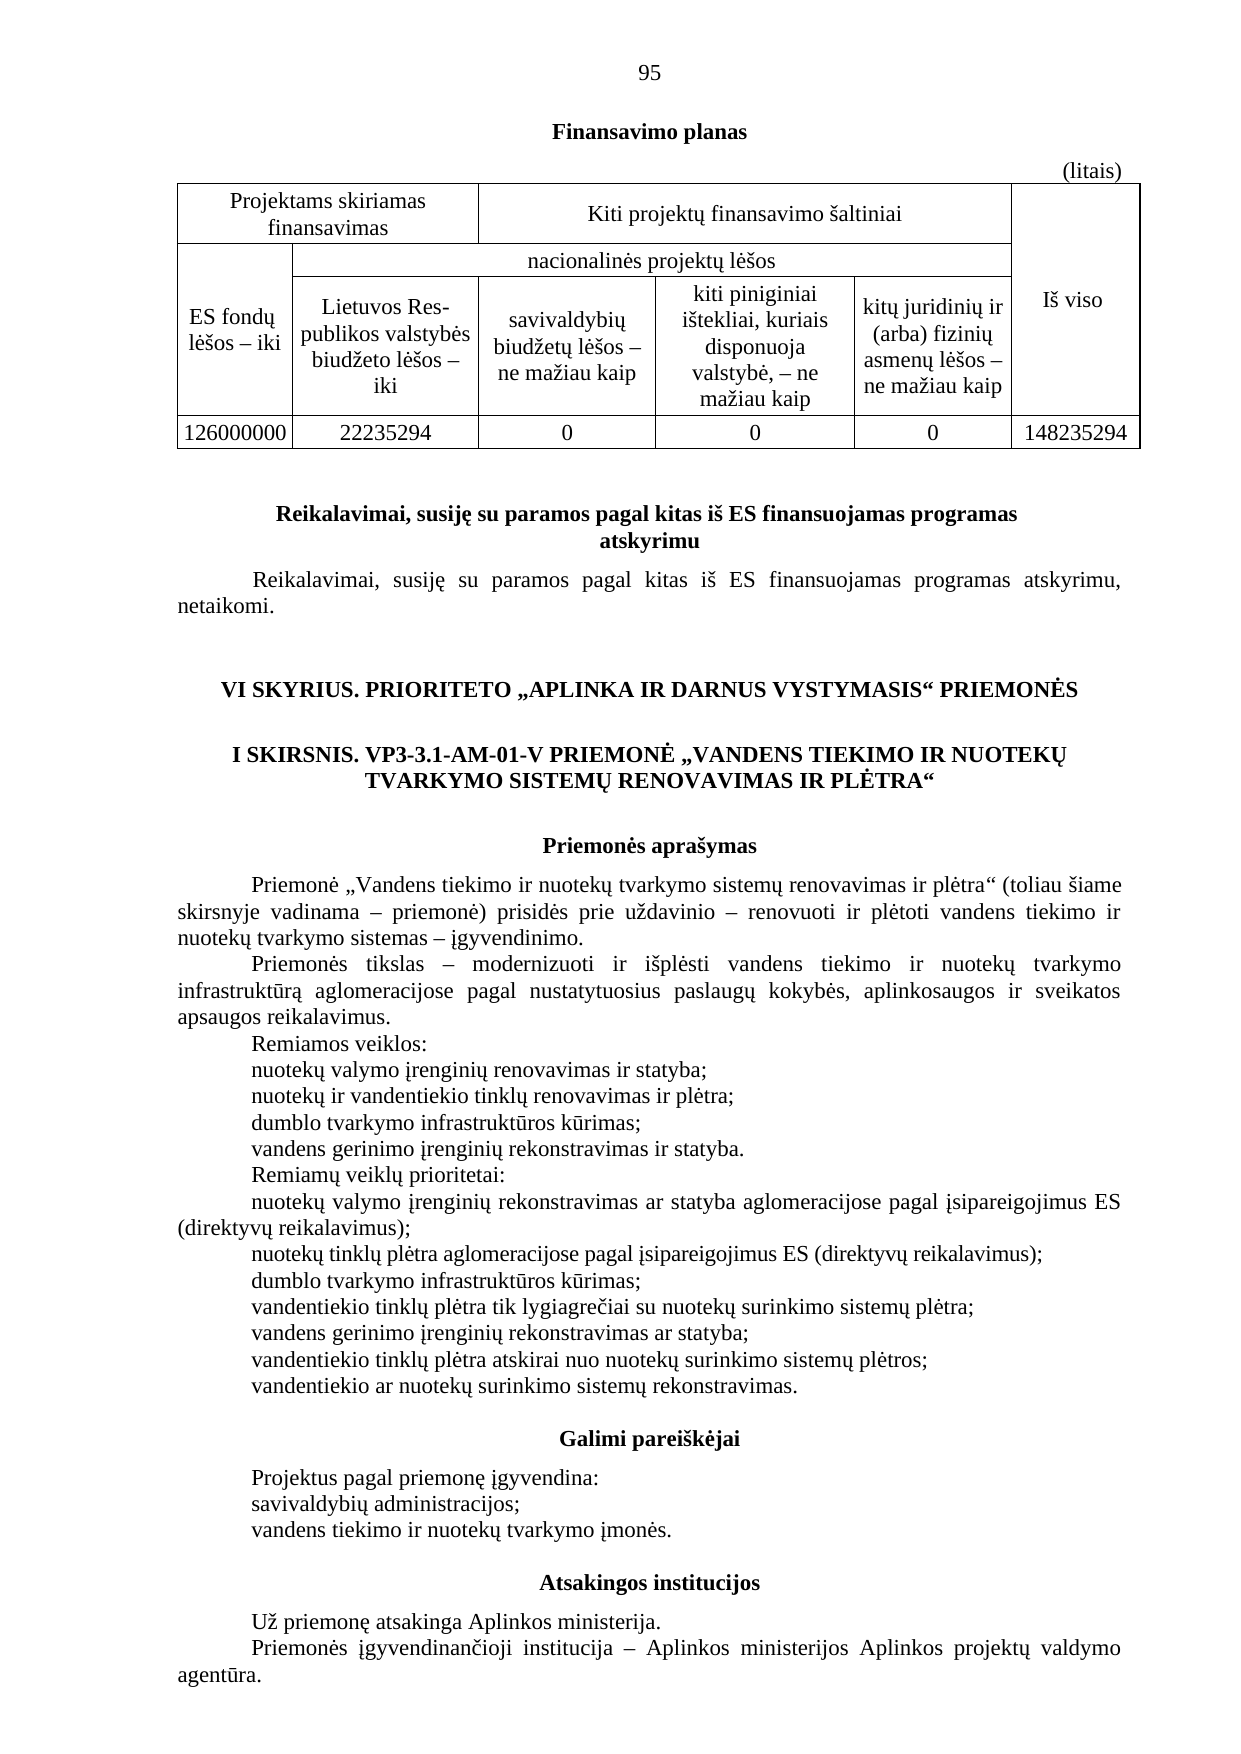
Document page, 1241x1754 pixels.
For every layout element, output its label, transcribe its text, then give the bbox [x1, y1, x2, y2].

text Priemonės tikslas – modernizuoti ir išplėsti vandens tiekimo ir nuotekų tvarkymo infrastruktūrą aglomeracijose pagal nustatytuosius paslaugų kokybės, aplinkosaugos ir sveikatos apsaugos reikalavimus. [177, 951, 1122, 1029]
text dumblo tvarkymo infrastruktūros kūrimas; [177, 1109, 1122, 1135]
text vandens gerinimo įrenginių rekonstravimas ar statyba; [177, 1319, 1122, 1346]
text nuotekų ir vandentiekio tinklų renovavimas ir plėtra; [177, 1082, 1122, 1109]
text Projektus pagal priemonę įgyvendina: [177, 1464, 1122, 1490]
text Finansavimo planas [177, 118, 1122, 144]
table_cell 126000000 [178, 416, 292, 448]
text Reikalavimai, susiję su paramos pagal kitas iš ES finansuojamas programas atskyrimu [177, 500, 1122, 553]
table_cell Lietuvos Res­publikos valstybės biudžeto lėšos – iki [293, 277, 478, 415]
text (litais) [177, 157, 1122, 183]
text Atsakingos institucijos [177, 1569, 1122, 1596]
text nuotekų tinklų plėtra aglomeracijose pagal įsipareigojimus ES (direktyvų reikalavimus); [177, 1240, 1122, 1267]
table_cell kitų juridinių ir (arba) fizinių asmenų lėšos – ne mažiau kaip [855, 277, 1011, 415]
text Remiamos veiklos: [177, 1029, 1122, 1056]
text Reikalavimai, susiję su paramos pagal kitas iš ES finansuojamas programas atskyrimu, netaikomi. [177, 566, 1122, 618]
subtitle I SKIRSNIS. VP3-3.1-AM-01-V PRIEMONĖ „VANDENS TIEKIMO IR NUOTEKŲ TVARKYMO SISTEMŲ RENOVAVIMAS IR PLĖTRA“ [177, 741, 1122, 794]
text Galimi pareiškėjai [177, 1425, 1122, 1451]
table_header Projektams skiriamas finansavimas [178, 184, 478, 243]
text vandentiekio ar nuotekų surinkimo sistemų rekonstravimas. [177, 1372, 1122, 1398]
table_cell 148235294 [1012, 416, 1139, 448]
text vandentiekio tinklų plėtra atskirai nuo nuotekų surinkimo sistemų plėtros; [177, 1346, 1122, 1372]
table_cell 22235294 [293, 416, 478, 448]
text vandens gerinimo įrenginių rekonstravimas ir statyba. [177, 1135, 1122, 1161]
text Priemonės įgyvendinančioji institucija – Aplinkos ministerijos Aplinkos projektų valdymo agentūra. [177, 1634, 1122, 1687]
text nuotekų valymo įrenginių renovavimas ir statyba; [177, 1056, 1122, 1082]
table_cell nacionalinės projektų lėšos [293, 244, 1011, 276]
text vandentiekio tinklų plėtra tik lygiagrečiai su nuotekų surinkimo sistemų plėtra; [177, 1293, 1122, 1319]
table_cell 0 [855, 416, 1011, 448]
table_header Iš viso [1012, 184, 1139, 415]
text Remiamų veiklų prioritetai: [177, 1161, 1122, 1188]
table_cell ES fondų lėšos – iki [178, 244, 292, 415]
text dumblo tvarkymo infrastruktūros kūrimas; [177, 1267, 1122, 1293]
text nuotekų valymo įrenginių rekonstravimas ar statyba aglomeracijose pagal įsipareigojimus ES (direktyvų reikalavimus); [177, 1188, 1122, 1240]
table_cell 0 [479, 416, 655, 448]
text savivaldybių administracijos; [177, 1490, 1122, 1516]
subtitle vi SKYRIUS. PRIORITETO „APLINKA IR DARNUS VYSTYMASIS“ PRIEMONĖS [177, 676, 1122, 702]
table_cell savivaldybių biudžetų lėšos – ne mažiau kaip [479, 277, 655, 415]
table_header Kiti projektų finansavimo šaltiniai [479, 184, 1011, 243]
table_cell 0 [656, 416, 854, 448]
text vandens tiekimo ir nuotekų tvarkymo įmonės. [177, 1516, 1122, 1543]
text Priemonės aprašymas [177, 833, 1122, 859]
table_cell kiti piniginiai ištekliai, kuriais disponuoja valstybė, – ne mažiau kaip [656, 277, 854, 415]
text Priemonė „Vandens tiekimo ir nuotekų tvarkymo sistemų renovavimas ir plėtra“ (toliau šiame skirsnyje vadinama – priemonė) prisidės prie uždavinio – renovuoti ir plėtoti vandens tiekimo ir nuotekų tvarkymo sistemas – įgyvendinimo. [177, 871, 1122, 951]
text Už priemonę atsakinga Aplinkos ministerija. [177, 1608, 1122, 1634]
